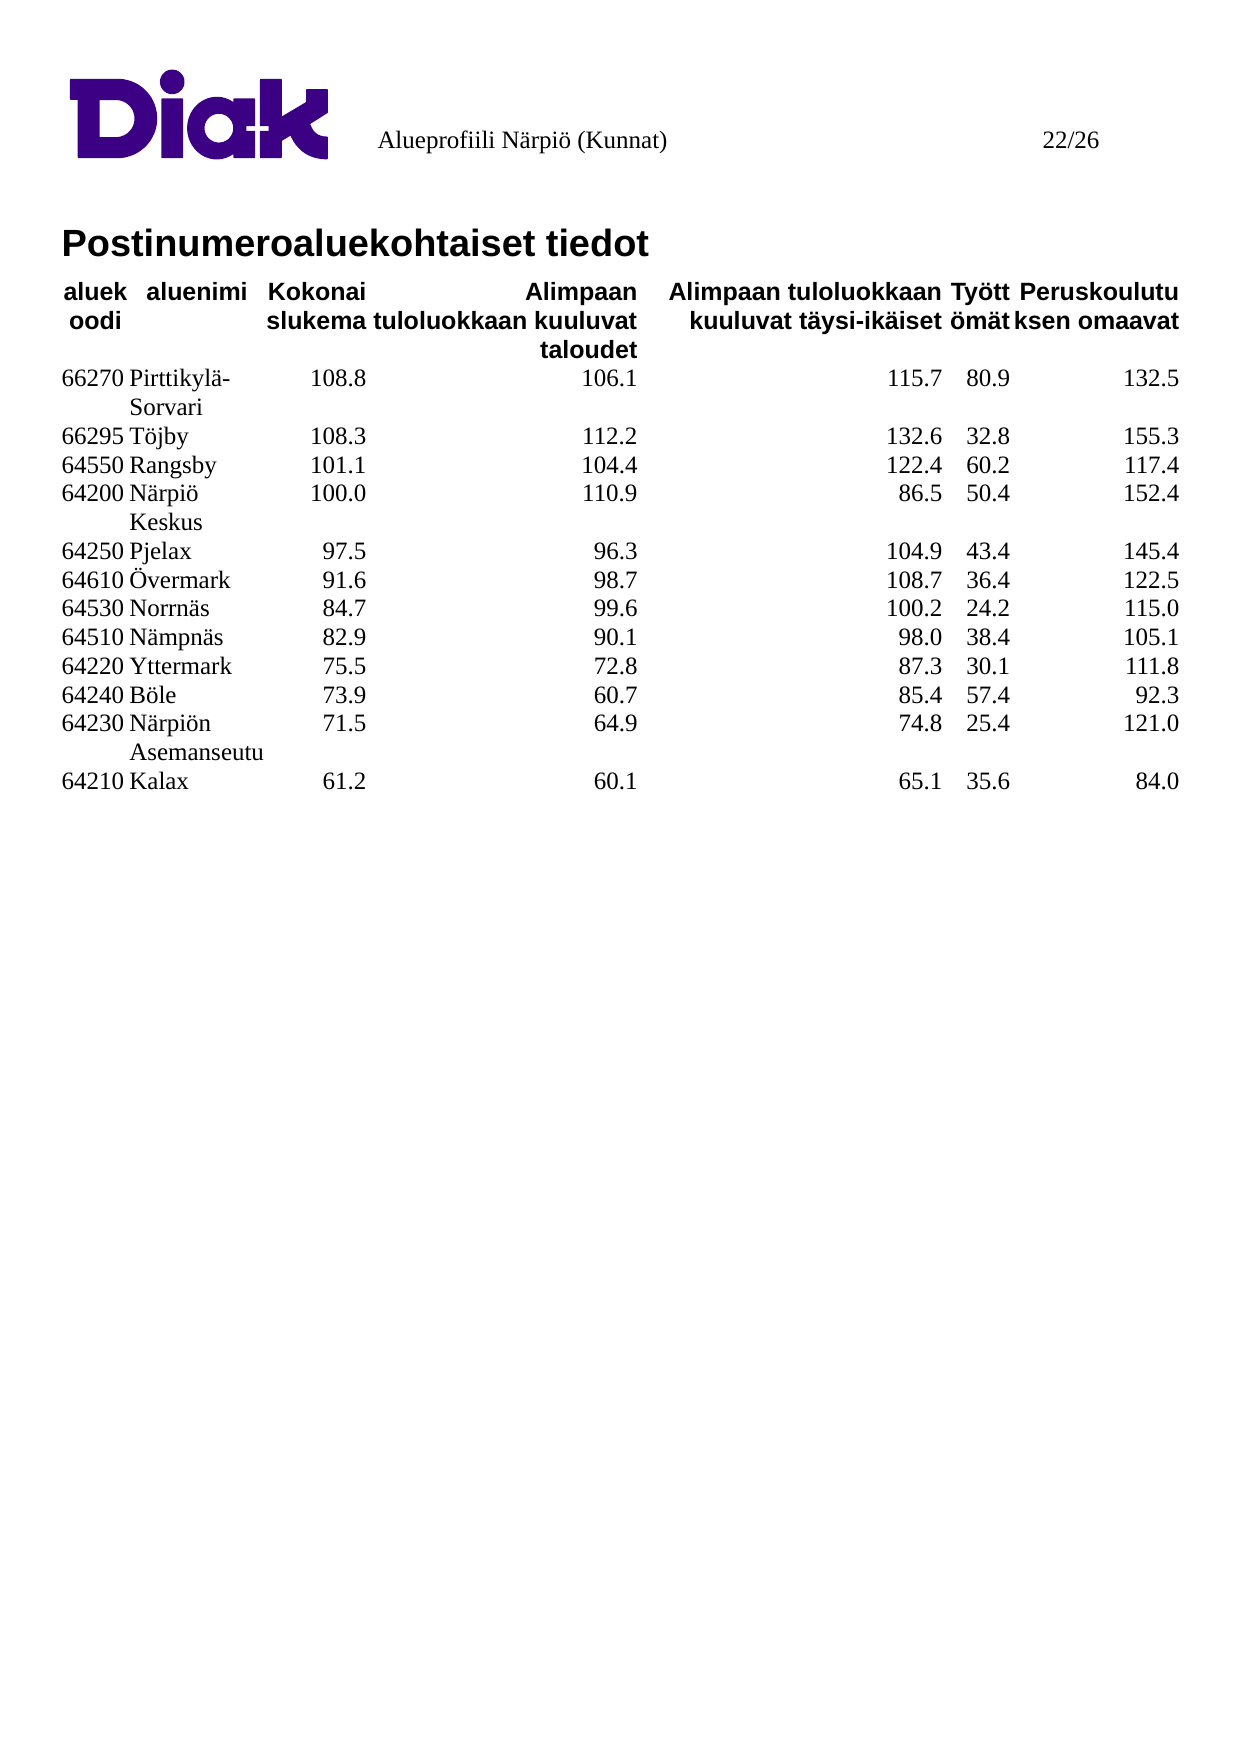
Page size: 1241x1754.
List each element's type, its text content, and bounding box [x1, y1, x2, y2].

table_cell 50.4 [942, 479, 1010, 536]
table_cell Övermark [129, 565, 264, 593]
table_cell Närpiön Asemanseutu [129, 709, 264, 766]
table_cell 64550 [61, 450, 129, 478]
table_cell 112.2 [366, 421, 637, 450]
table_cell 24.2 [942, 594, 1010, 622]
table_cell 98.7 [366, 565, 637, 593]
table_cell 32.8 [942, 421, 1010, 450]
table_cell 25.4 [942, 709, 1010, 766]
table_cell 122.5 [1010, 565, 1179, 593]
table_cell 57.4 [942, 680, 1010, 708]
table_cell 101.1 [265, 450, 366, 478]
table_cell 64220 [61, 651, 129, 680]
table_cell 132.6 [637, 421, 942, 450]
table_cell 66270 [61, 364, 129, 421]
table_cell 111.8 [1010, 651, 1179, 680]
table_cell Töjby [129, 421, 264, 450]
table_cell 74.8 [637, 709, 942, 766]
table_cell 64510 [61, 622, 129, 651]
table_cell 99.6 [366, 594, 637, 622]
table_cell 117.4 [1010, 450, 1179, 478]
table_cell 115.0 [1010, 594, 1179, 622]
table_cell Böle [129, 680, 264, 708]
table_cell 152.4 [1010, 479, 1179, 536]
table_cell 104.9 [637, 536, 942, 565]
table_cell 108.8 [265, 364, 366, 421]
table_cell 36.4 [942, 565, 1010, 593]
table_header Peruskoulutuksen omaavat [1010, 277, 1179, 363]
table_cell 43.4 [942, 536, 1010, 565]
table_cell 145.4 [1010, 536, 1179, 565]
subtitle Postinumeroaluekohtaiset tiedot [61, 221, 1179, 265]
table_cell Pjelax [129, 536, 264, 565]
table_cell 115.7 [637, 364, 942, 421]
table_cell 64210 [61, 766, 129, 795]
table_cell 82.9 [265, 622, 366, 651]
table_cell 104.4 [366, 450, 637, 478]
table_cell 105.1 [1010, 622, 1179, 651]
table_cell 98.0 [637, 622, 942, 651]
table_cell Yttermark [129, 651, 264, 680]
table_cell 64240 [61, 680, 129, 708]
table_cell 75.5 [265, 651, 366, 680]
table_cell 60.7 [366, 680, 637, 708]
table_cell 91.6 [265, 565, 366, 593]
table_header Alimpaan tuloluokkaan kuuluvat taloudet [366, 277, 637, 363]
table_cell 132.5 [1010, 364, 1179, 421]
table_cell 65.1 [637, 766, 942, 795]
table_cell 71.5 [265, 709, 366, 766]
table_header Alimpaan tuloluokkaan kuuluvat täysi-ikäiset [637, 277, 942, 363]
table_cell 84.7 [265, 594, 366, 622]
table_cell 38.4 [942, 622, 1010, 651]
table_cell 96.3 [366, 536, 637, 565]
table_header Työttömät [942, 277, 1010, 363]
table_cell 106.1 [366, 364, 637, 421]
table_cell 64200 [61, 479, 129, 536]
table_cell 61.2 [265, 766, 366, 795]
table_cell 30.1 [942, 651, 1010, 680]
table_cell 73.9 [265, 680, 366, 708]
table_header Kokonaislukema [265, 277, 366, 363]
table_cell 90.1 [366, 622, 637, 651]
table_cell Nämpnäs [129, 622, 264, 651]
table_cell 60.1 [366, 766, 637, 795]
table_header aluekoodi [61, 277, 129, 363]
table_cell 110.9 [366, 479, 637, 536]
table_cell 108.7 [637, 565, 942, 593]
table_header aluenimi [129, 277, 264, 363]
table_cell 66295 [61, 421, 129, 450]
table_cell 122.4 [637, 450, 942, 478]
table_cell 64250 [61, 536, 129, 565]
table_cell 86.5 [637, 479, 942, 536]
table_cell 72.8 [366, 651, 637, 680]
table_cell 64530 [61, 594, 129, 622]
table_cell Kalax [129, 766, 264, 795]
table_cell 100.0 [265, 479, 366, 536]
table_cell 100.2 [637, 594, 942, 622]
table_cell 155.3 [1010, 421, 1179, 450]
table_cell 97.5 [265, 536, 366, 565]
table_cell 80.9 [942, 364, 1010, 421]
table_cell Norrnäs [129, 594, 264, 622]
table_cell 64.9 [366, 709, 637, 766]
table_cell Rangsby [129, 450, 264, 478]
table_cell 64230 [61, 709, 129, 766]
table_cell 85.4 [637, 680, 942, 708]
table_cell 35.6 [942, 766, 1010, 795]
table_cell 87.3 [637, 651, 942, 680]
table_cell 121.0 [1010, 709, 1179, 766]
table_cell 64610 [61, 565, 129, 593]
table_cell 92.3 [1010, 680, 1179, 708]
table_cell 84.0 [1010, 766, 1179, 795]
table_cell Pirttikylä-Sorvari [129, 364, 264, 421]
table_cell 108.3 [265, 421, 366, 450]
table_cell 60.2 [942, 450, 1010, 478]
table_cell Närpiö Keskus [129, 479, 264, 536]
